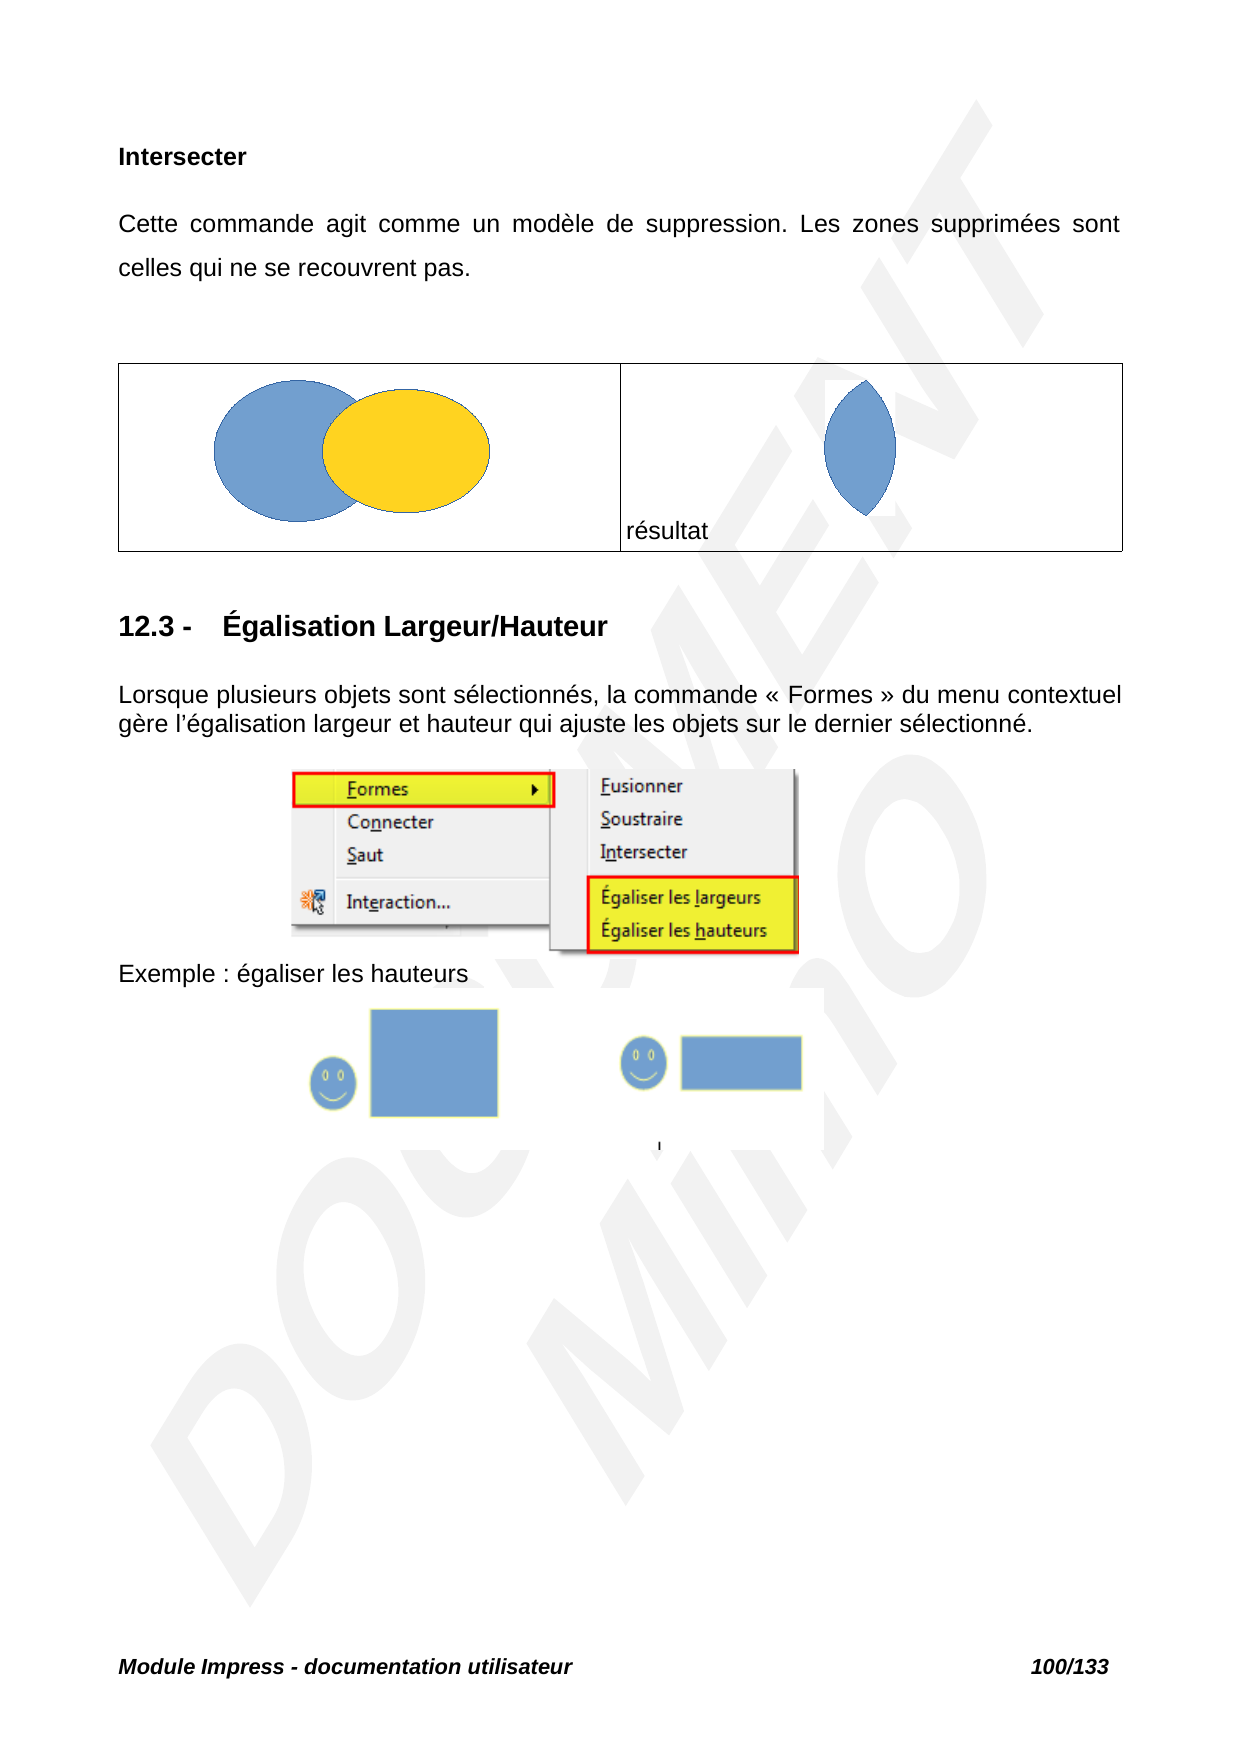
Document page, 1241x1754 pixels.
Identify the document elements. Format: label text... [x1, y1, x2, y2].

table_header résultat [621, 364, 1122, 551]
picture [297, 988, 824, 1150]
text Cette commande agit comme un modèle de suppression. Les zones supprimées sont celles qui ne se recouvrent pas. [118, 209, 1122, 281]
subtitle Égalisation Largeur/Hauteur [118, 609, 1122, 643]
text Lorsque plusieurs objets sont sélectionnés, la commande « Formes » du menu contextuel gère l’égalisation largeur et hauteur qui ajuste les objets sur le dernier sélectionné. [118, 680, 1122, 738]
text Intersecter [118, 142, 1122, 171]
picture [291, 769, 799, 959]
table_header [119, 364, 620, 551]
text Exemple : égaliser les hauteurs [118, 959, 1122, 988]
